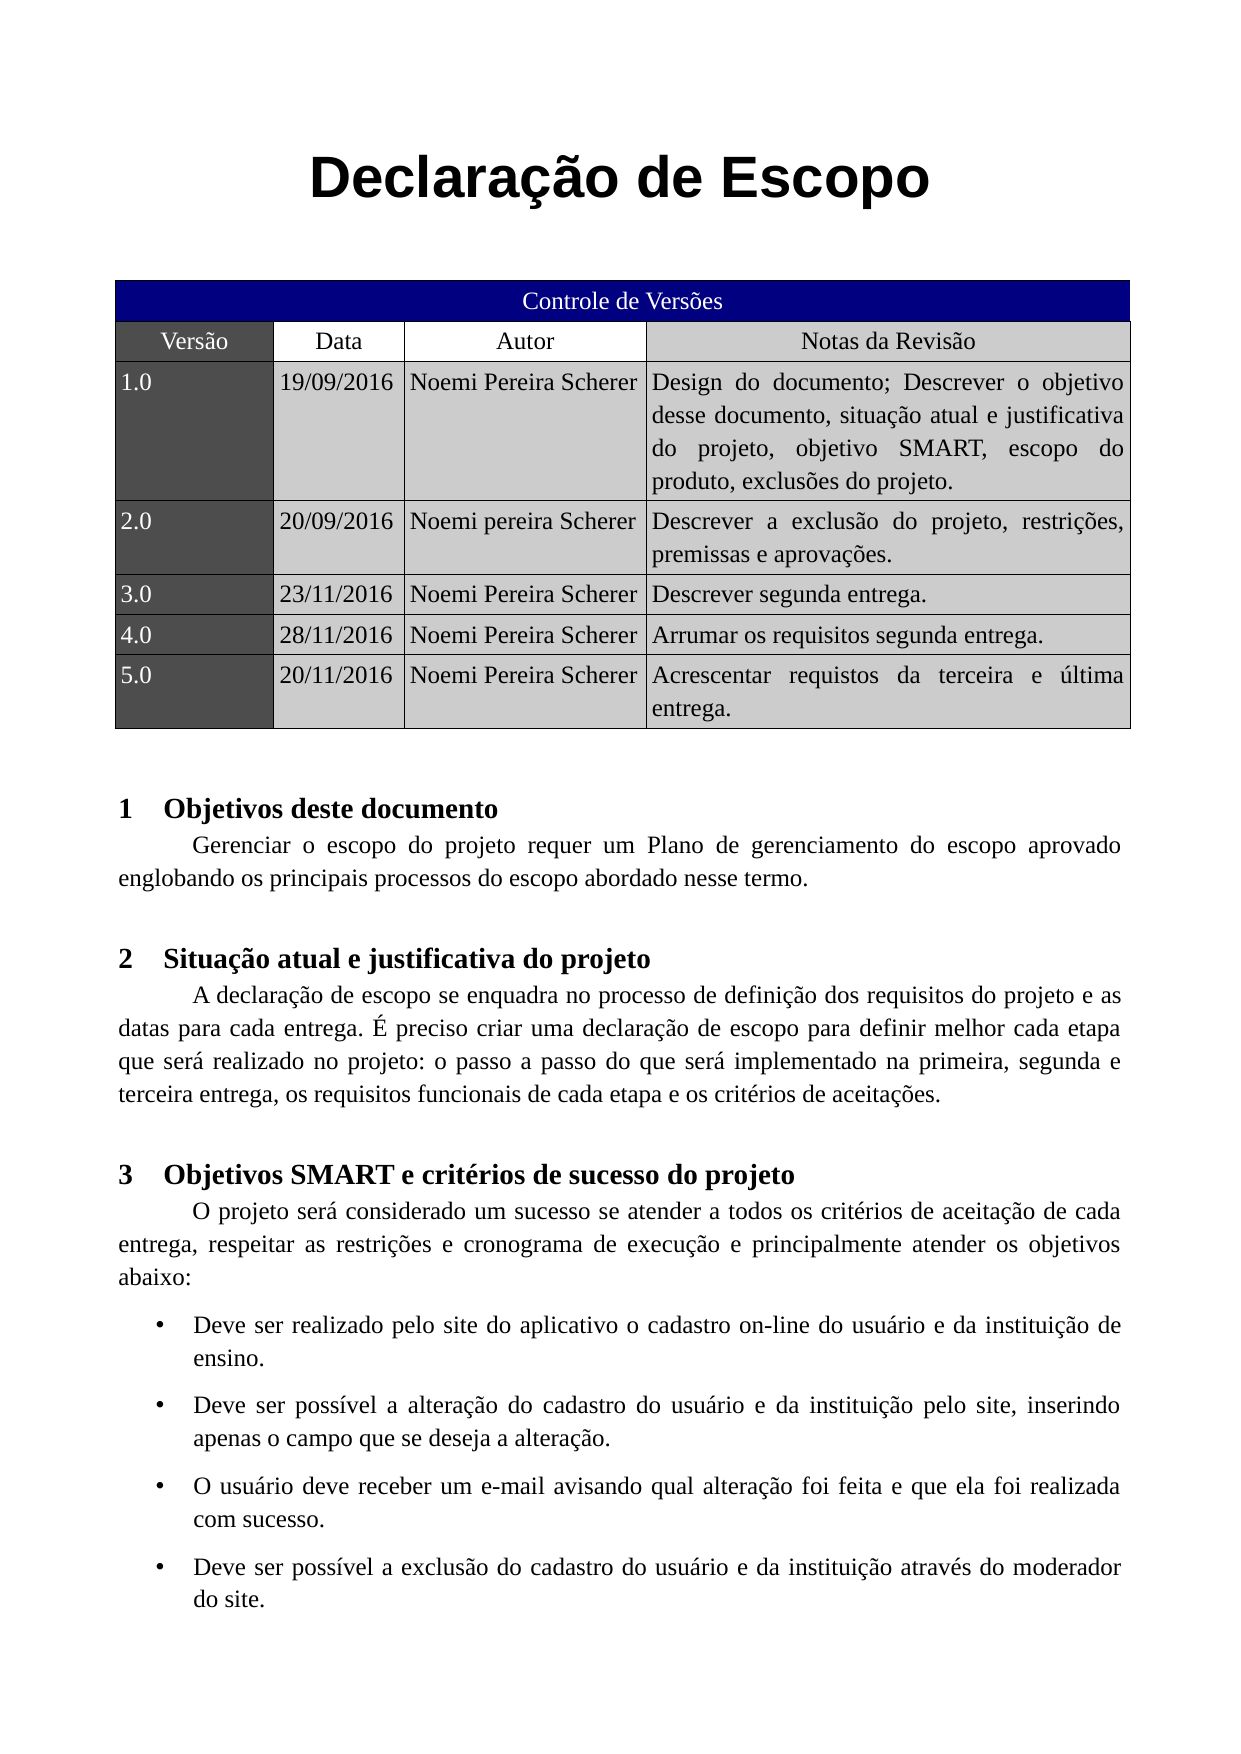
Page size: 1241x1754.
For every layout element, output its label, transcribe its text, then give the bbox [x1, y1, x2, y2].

table_cell 20/09/2016 [274, 501, 404, 574]
table_cell Data [274, 322, 404, 361]
text Gerenciar o escopo do projeto requer um Plano de gerenciamento do escopo aprovado englobando os principais processos do escopo abordado nesse termo. [118, 830, 1122, 892]
table_cell 4.0 [116, 615, 273, 654]
subtitle Situação atual e justificativa do projeto [118, 941, 1122, 975]
list Deve ser realizado pelo site do aplicativo o cadastro on-line do usuário e da instituição de ensino. [156, 1310, 1122, 1371]
table_cell Noemi pereira Scherer [405, 501, 646, 574]
table_cell 5.0 [116, 655, 273, 728]
table_cell 28/11/2016 [274, 615, 404, 654]
table_cell Notas da Revisão [647, 322, 1130, 361]
table_cell 2.0 [116, 501, 273, 574]
text O projeto será considerado um sucesso se atender a todos os critérios de aceitação de cada entrega, respeitar as restrições e cronograma de execução e principalmente atender os objetivos abaixo: [118, 1196, 1122, 1291]
list O usuário deve receber um e-mail avisando qual alteração foi feita e que ela foi realizada com sucesso. [156, 1471, 1122, 1533]
text A declaração de escopo se enquadra no processo de definição dos requisitos do projeto e as datas para cada entrega. É preciso criar uma declaração de escopo para definir melhor cada etapa que será realizado no projeto: o passo a passo do que será implementado na primeira, segunda e terceira entrega, os requisitos funcionais de cada etapa e os critérios de aceitações. [118, 980, 1122, 1108]
table_cell Noemi Pereira Scherer [405, 655, 646, 728]
list Deve ser possível a exclusão do cadastro do usuário e da instituição através do moderador do site. [156, 1552, 1122, 1613]
table_cell Acrescentar requistos da terceira e última entrega. [647, 655, 1130, 728]
subtitle Objetivos SMART e critérios de sucesso do projeto [118, 1157, 1122, 1191]
table_cell Versão [116, 322, 273, 361]
table_cell 23/11/2016 [274, 575, 404, 614]
table_cell Autor [405, 322, 646, 361]
table_cell Design do documento; Descrever o objetivo desse documento, situação atual e justificativa do projeto, objetivo SMART, escopo do produto, exclusões do projeto. [647, 362, 1130, 500]
table_header Controle de Versões [116, 281, 1130, 321]
table_cell 1.0 [116, 362, 273, 500]
table_cell Noemi Pereira Scherer [405, 615, 646, 654]
title Declaração de Escopo [118, 143, 1122, 210]
table_cell 19/09/2016 [274, 362, 404, 500]
table_cell 20/11/2016 [274, 655, 404, 728]
table_cell Descrever segunda entrega. [647, 575, 1130, 614]
subtitle Objetivos deste documento [118, 791, 1122, 825]
list Deve ser possível a alteração do cadastro do usuário e da instituição pelo site, inserindo apenas o campo que se deseja a alteração. [156, 1390, 1122, 1452]
table_cell Noemi Pereira Scherer [405, 575, 646, 614]
table_cell 3.0 [116, 575, 273, 614]
table_cell Noemi Pereira Scherer [405, 362, 646, 500]
table_cell Arrumar os requisitos segunda entrega. [647, 615, 1130, 654]
table_cell Descrever a exclusão do projeto, restrições, premissas e aprovações. [647, 501, 1130, 574]
